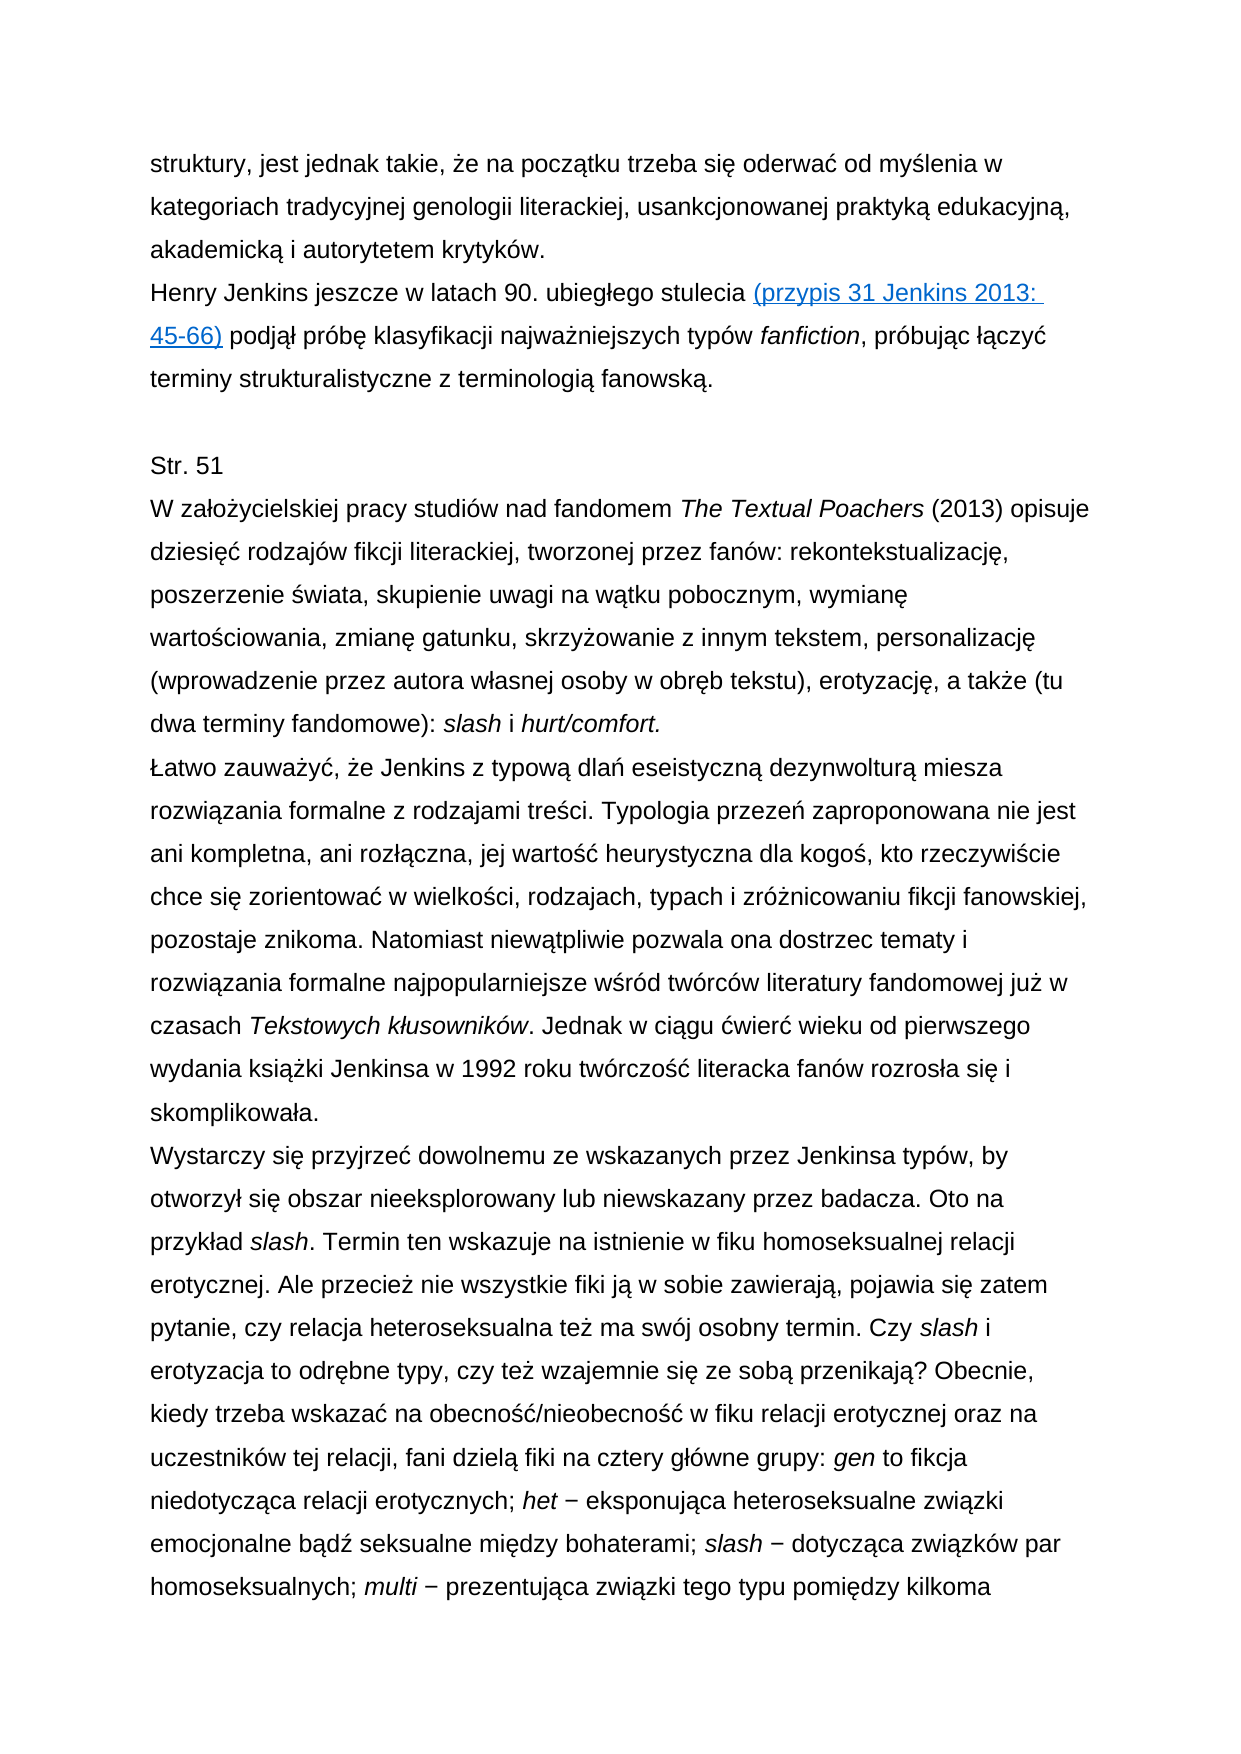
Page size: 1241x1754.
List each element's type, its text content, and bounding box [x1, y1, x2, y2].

text Wystarczy się przyjrzeć dowolnemu ze wskazanych przez Jenkinsa typów, by otworzył się obszar nieeksplorowany lub niewskazany przez badacza. Oto na przykład slash. Termin ten wskazuje na istnienie w fiku homoseksualnej relacji erotycznej. Ale przecież nie wszystkie fiki ją w sobie zawierają, pojawia się zatem pytanie, czy relacja heteroseksualna też ma swój osobny termin. Czy slash i erotyzacja to odrębne typy, czy też wzajemnie się ze sobą przenikają? Obecnie, kiedy trzeba wskazać na obecność/nieobecność w fiku relacji erotycznej oraz na uczestników tej relacji, fani dzielą fiki na cztery główne grupy: gen to fikcja niedotycząca relacji erotycznych; het − eksponująca heteroseksualne związki emocjonalne bądź seksualne między bohaterami; slash − dotycząca związków par homoseksualnych; multi − prezentująca związki tego typu pomiędzy kilkoma [150, 1141, 1090, 1601]
text W założycielskiej pracy studiów nad fandomem The Textual Poachers (2013) opisuje dziesięć rodzajów fikcji literackiej, tworzonej przez fanów: rekontekstualizację, poszerzenie świata, skupienie uwagi na wątku pobocznym, wymianę wartościowania, zmianę gatunku, skrzyżowanie z innym tekstem, personalizację (wprowadzenie przez autora własnej osoby w obręb tekstu), erotyzację, a także (tu dwa terminy fandomowe): slash i hurt/comfort. [150, 494, 1090, 738]
text Łatwo zauważyć, że Jenkins z typową dlań eseistyczną dezynwolturą miesza rozwiązania formalne z rodzajami treści. Typologia przezeń zaproponowana nie jest ani kompletna, ani rozłączna, jej wartość heurystyczna dla kogoś, kto rzeczywiście chce się zorientować w wielkości, rodzajach, typach i zróżnicowaniu fikcji fanowskiej, pozostaje znikoma. Natomiast niewątpliwie pozwala ona dostrzec tematy i rozwiązania formalne najpopularniejsze wśród twórców literatury fandomowej już w czasach Tekstowych kłusowników. Jednak w ciągu ćwierć wieku od pierwszego wydania książki Jenkinsa w 1992 roku twórczość literacka fanów rozrosła się i skomplikowała. [150, 753, 1090, 1126]
text Str. 51 [150, 451, 1090, 479]
text struktury, jest jednak takie, że na początku trzeba się oderwać od myślenia w kategoriach tradycyjnej genologii literackiej, usankcjonowanej praktyką edukacyjną, akademicką i autorytetem krytyków. [150, 149, 1090, 264]
text Henry Jenkins jeszcze w latach 90. ubiegłego stulecia (przypis 31 Jenkins 2013: 45-66) podjął próbę klasyfikacji najważniejszych typów fanfiction, próbując łączyć terminy strukturalistyczne z terminologią fanowską. [150, 278, 1090, 393]
